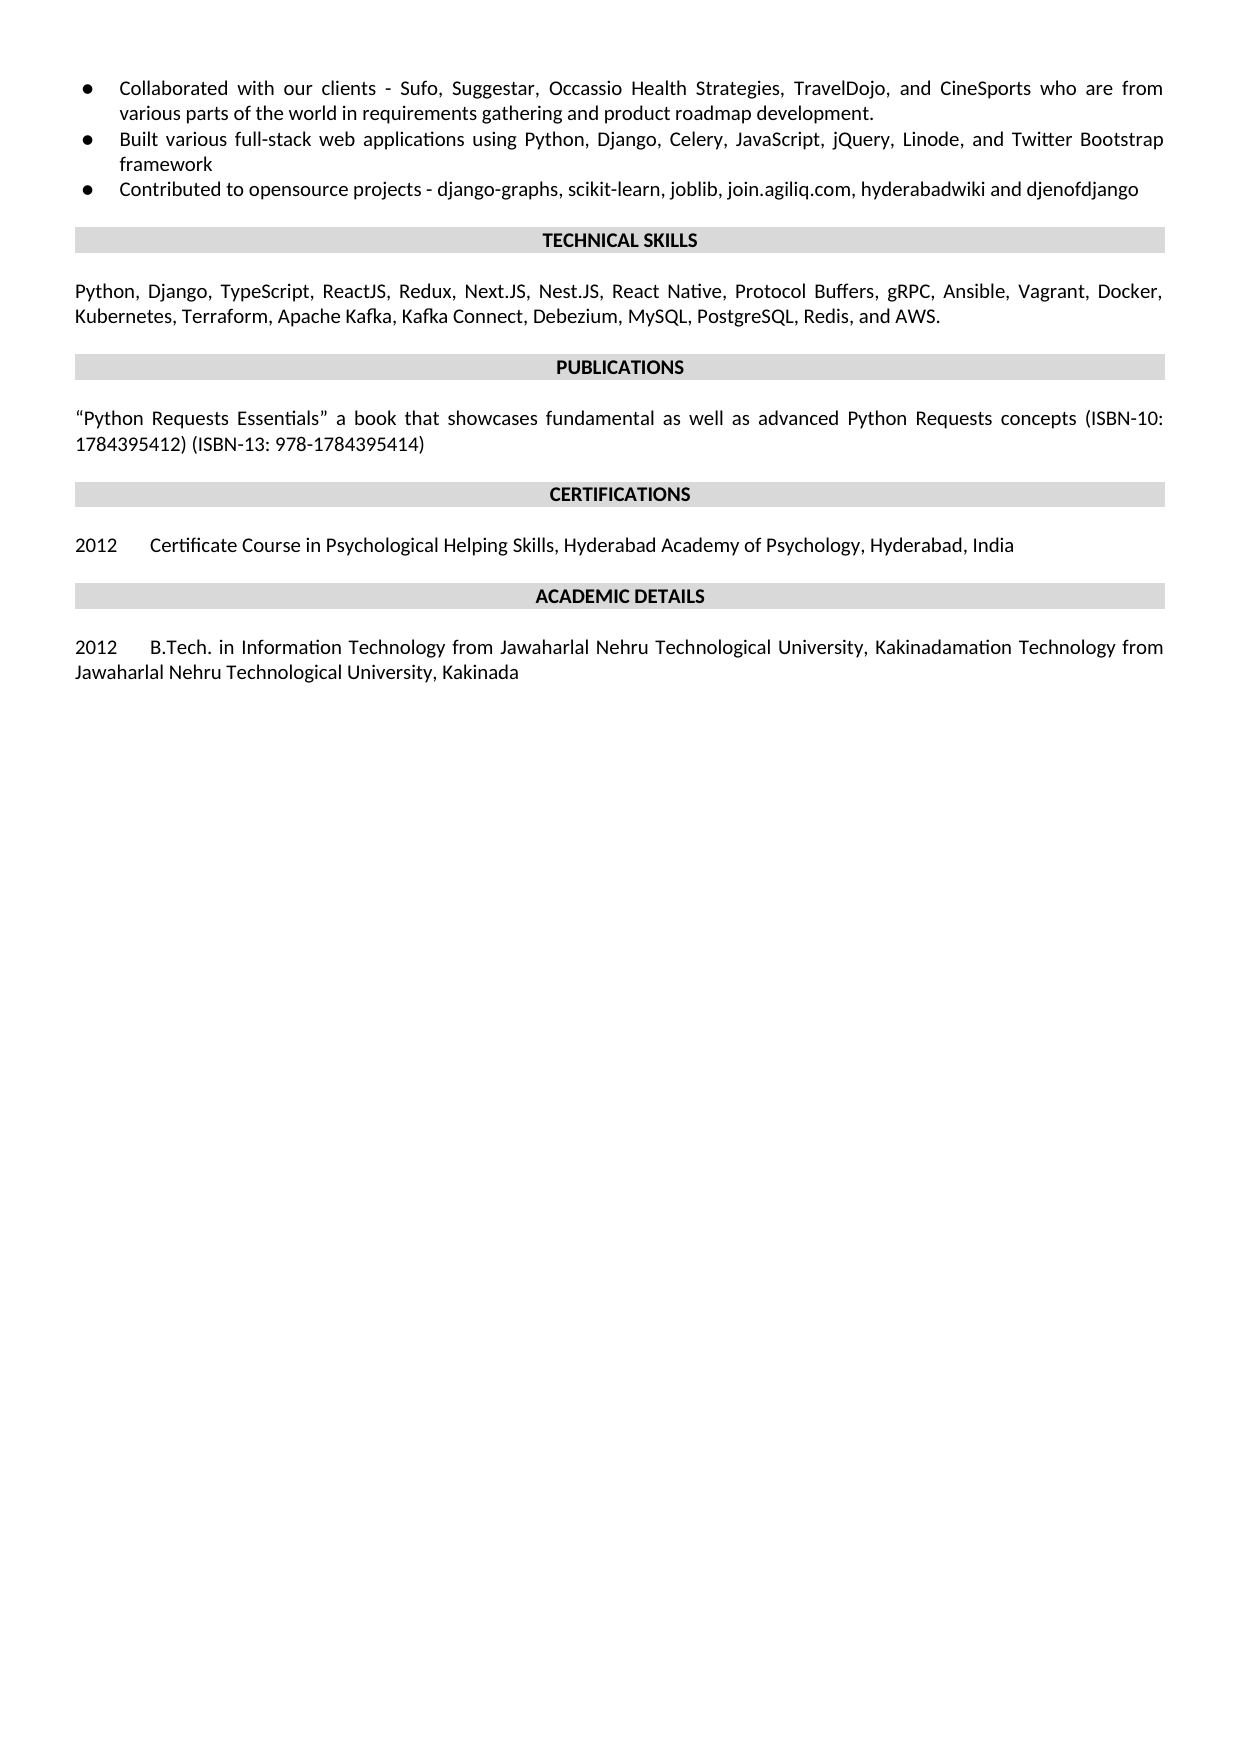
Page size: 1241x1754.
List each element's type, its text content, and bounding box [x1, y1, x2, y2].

list Collaborated with our clients - Sufo, Suggestar, Occassio Health Strategies, TravelDojo, and CineSports who are from various parts of the world in requirements gathering and product roadmap development. [81, 75, 1165, 126]
text “Python Requests Essentials” a book that showcases fundamental as well as advanced Python Requests concepts (ISBN-10: 1784395412) (ISBN-13: 978-1784395414) [75, 405, 1165, 456]
list Built various full-stack web applications using Python, Django, Celery, JavaScript, jQuery, Linode, and Twitter Bootstrap framework [81, 126, 1165, 177]
text TECHNICAL SKILLS [75, 227, 1165, 253]
text PUBLICATIONS [75, 354, 1165, 380]
list Contributed to opensource projects - django-graphs, scikit-learn, joblib, join.agiliq.com, hyderabadwiki and djenofdjango [81, 177, 1165, 202]
text CERTIFICATIONS [75, 482, 1165, 507]
text 2012 B.Tech. in Information Technology from Jawaharlal Nehru Technological University, Kakinadamation Technology from Jawaharlal Nehru Technological University, Kakinada [75, 634, 1165, 685]
text 2012 Certificate Course in Psychological Helping Skills, Hyderabad Academy of Psychology, Hyderabad, India [75, 532, 1165, 558]
text ACADEMIC DETAILS [75, 583, 1165, 609]
text Python, Django, TypeScript, ReactJS, Redux, Next.JS, Nest.JS, React Native, Protocol Buffers, gRPC, Ansible, Vagrant, Docker, Kubernetes, Terraform, Apache Kafka, Kafka Connect, Debezium, MySQL, PostgreSQL, Redis, and AWS. [75, 278, 1165, 329]
